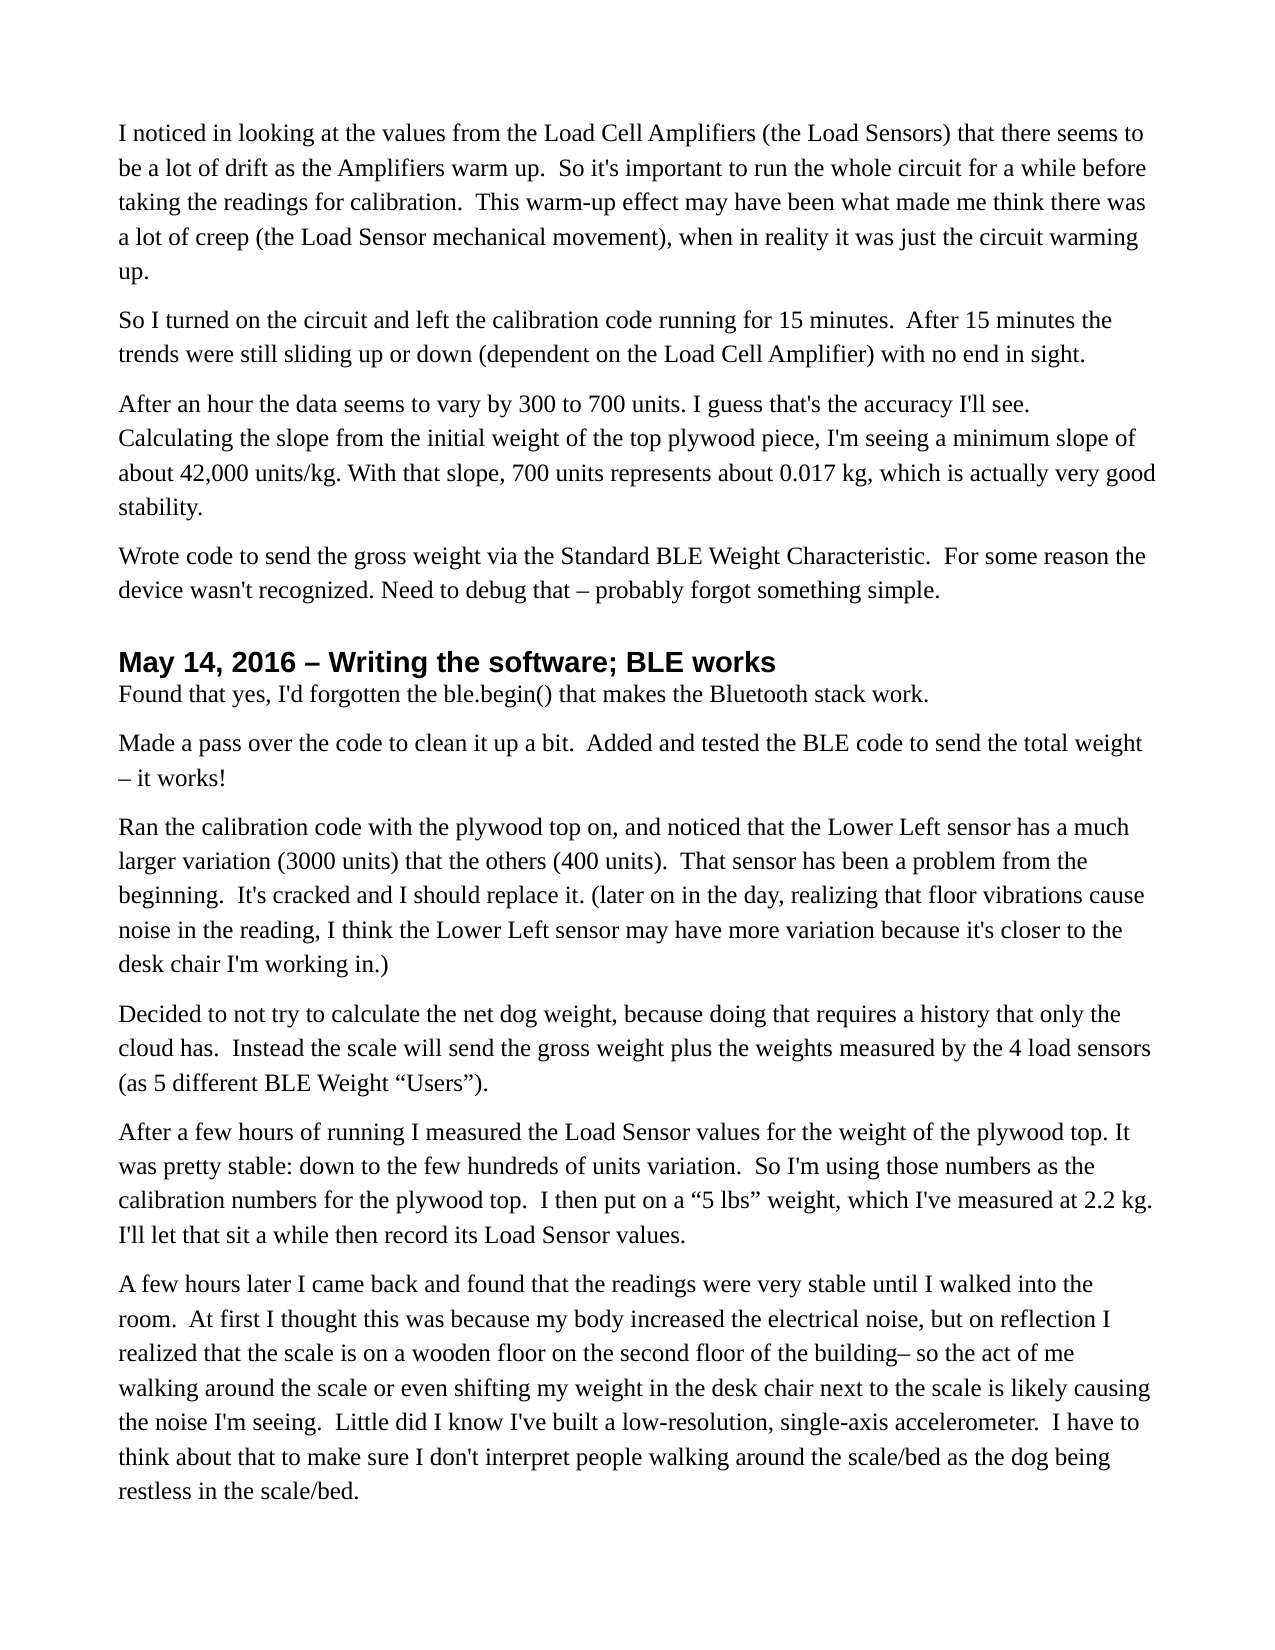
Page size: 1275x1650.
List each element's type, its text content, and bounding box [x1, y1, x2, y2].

text After an hour the data seems to vary by 300 to 700 units. I guess that's the accuracy I'll see. Calculating the slope from the initial weight of the top plywood piece, I'm seeing a minimum slope of about 42,000 units/kg. With that slope, 700 units represents about 0.017 kg, which is actually very good stability. [118, 389, 1157, 521]
text Made a pass over the code to clean it up a bit. Added and tested the BLE code to send the total weight – it works! [118, 728, 1157, 791]
text Found that yes, I'd forgotten the ble.begin() that makes the Bluetooth stack work. [118, 679, 1157, 708]
text After a few hours of running I measured the Load Sensor values for the weight of the plywood top. It was pretty stable: down to the few hundreds of units variation. So I'm using those numbers as the calibration numbers for the plywood top. I then put on a “5 lbs” weight, which I've measured at 2.2 kg. I'll let that sit a while then record its Load Sensor values. [118, 1117, 1157, 1249]
text Decided to not try to calculate the net dog weight, because doing that requires a history that only the cloud has. Instead the scale will send the gross weight plus the weights measured by the 4 load sensors (as 5 different BLE Weight “Users”). [118, 999, 1157, 1096]
text A few hours later I came back and found that the readings were very stable until I walked into the room. At first I thought this was because my body increased the electrical noise, but on reflection I realized that the scale is on a wooden floor on the second floor of the building– so the act of me walking around the scale or even shifting my weight in the desk chair next to the scale is likely causing the noise I'm seeing. Little did I know I've built a low-resolution, single-axis accelerometer. I have to think about that to make sure I don't interpret people walking around the scale/bed as the dog being restless in the scale/bed. [118, 1269, 1157, 1505]
subtitle May 14, 2016 – Writing the software; BLE works [118, 646, 1157, 679]
text Wrote code to send the gross weight via the Standard BLE Weight Characteristic. For some reason the device wasn't recognized. Need to debug that – probably forgot something simple. [118, 541, 1157, 604]
text So I turned on the circuit and left the calibration code running for 15 minutes. After 15 minutes the trends were still sliding up or down (dependent on the Load Cell Amplifier) with no end in sight. [118, 305, 1157, 368]
text Ran the calibration code with the plywood top on, and noticed that the Lower Left sensor has a much larger variation (3000 units) that the others (400 units). That sensor has been a problem from the beginning. It's cracked and I should replace it. (later on in the day, realizing that floor vibrations cause noise in the reading, I think the Lower Left sensor may have more variation because it's closer to the desk chair I'm working in.) [118, 812, 1157, 978]
text I noticed in looking at the values from the Load Cell Amplifiers (the Load Sensors) that there seems to be a lot of drift as the Amplifiers warm up. So it's important to run the whole circuit for a while before taking the readings for calibration. This warm-up effect may have been what made me think there was a lot of creep (the Load Sensor mechanical movement), when in reality it was just the circuit warming up. [118, 118, 1157, 285]
